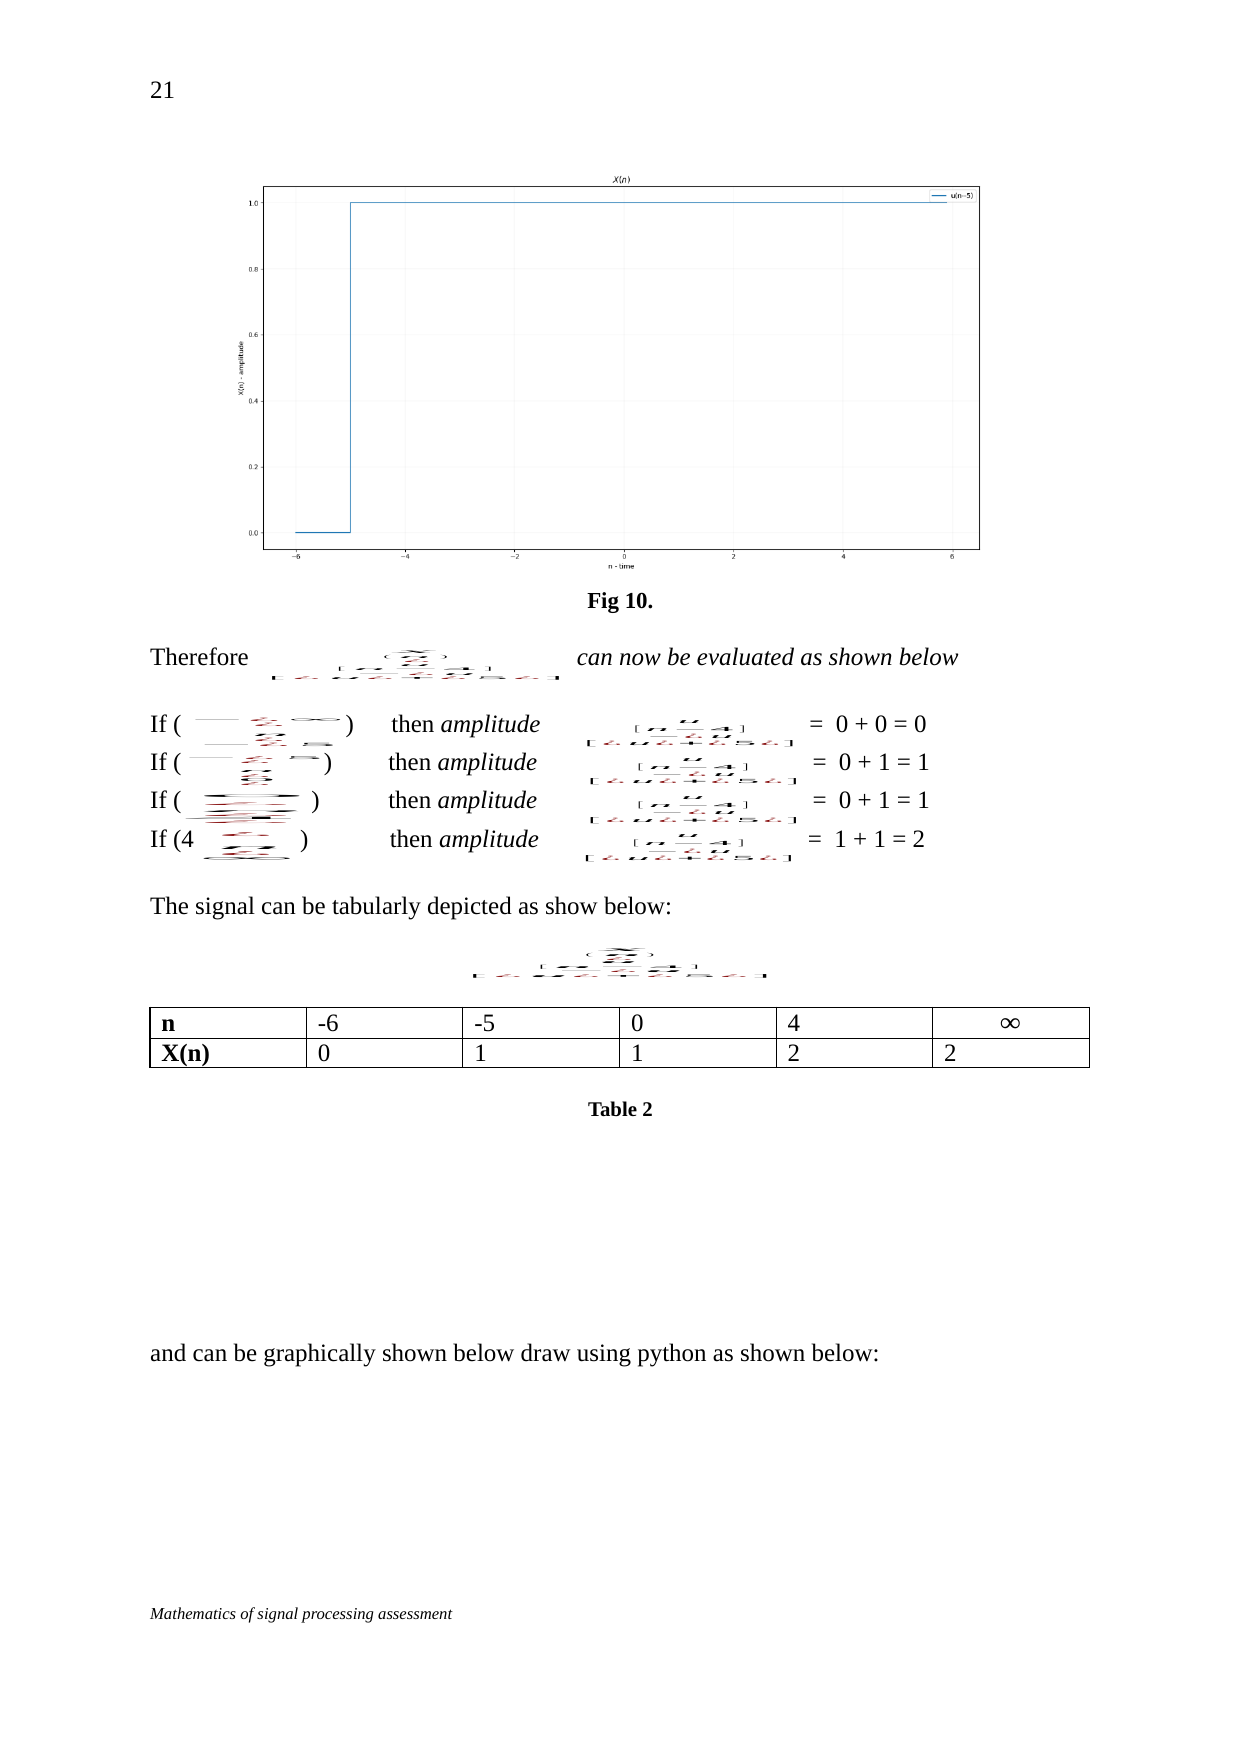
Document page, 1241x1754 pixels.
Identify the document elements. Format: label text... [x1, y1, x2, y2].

table_cell 1 [463, 1039, 619, 1067]
table_header -5 [463, 1008, 619, 1037]
text The signal can be tabularly depicted as show below: [150, 891, 1090, 919]
table_cell 1 [620, 1039, 776, 1067]
table_cell 2 [777, 1039, 932, 1067]
table_header [933, 1008, 1089, 1037]
table_cell X(n) [151, 1039, 306, 1067]
table_header 4 [777, 1008, 932, 1037]
table_header 0 [620, 1008, 776, 1037]
table_cell 0 [307, 1039, 462, 1067]
text Fig 10. [150, 587, 1090, 613]
text If ( ) then amplitude = 0 + 0 = 0 [150, 709, 1090, 747]
table_header n [151, 1008, 306, 1037]
table_header -6 [307, 1008, 462, 1037]
text If (4 ) then amplitude = 1 + 1 = 2 [150, 824, 1090, 862]
text Therefore can now be evaluated as shown below [150, 642, 1090, 680]
table_cell 2 [933, 1039, 1089, 1067]
text If () then amplitude = 0 + 1 = 1 [150, 747, 1090, 786]
text and can be graphically shown below draw using python as shown below: [150, 1338, 1090, 1366]
text If () then amplitude = 0 + 1 = 1 [150, 786, 1090, 824]
text Table 2 [150, 1097, 1090, 1121]
